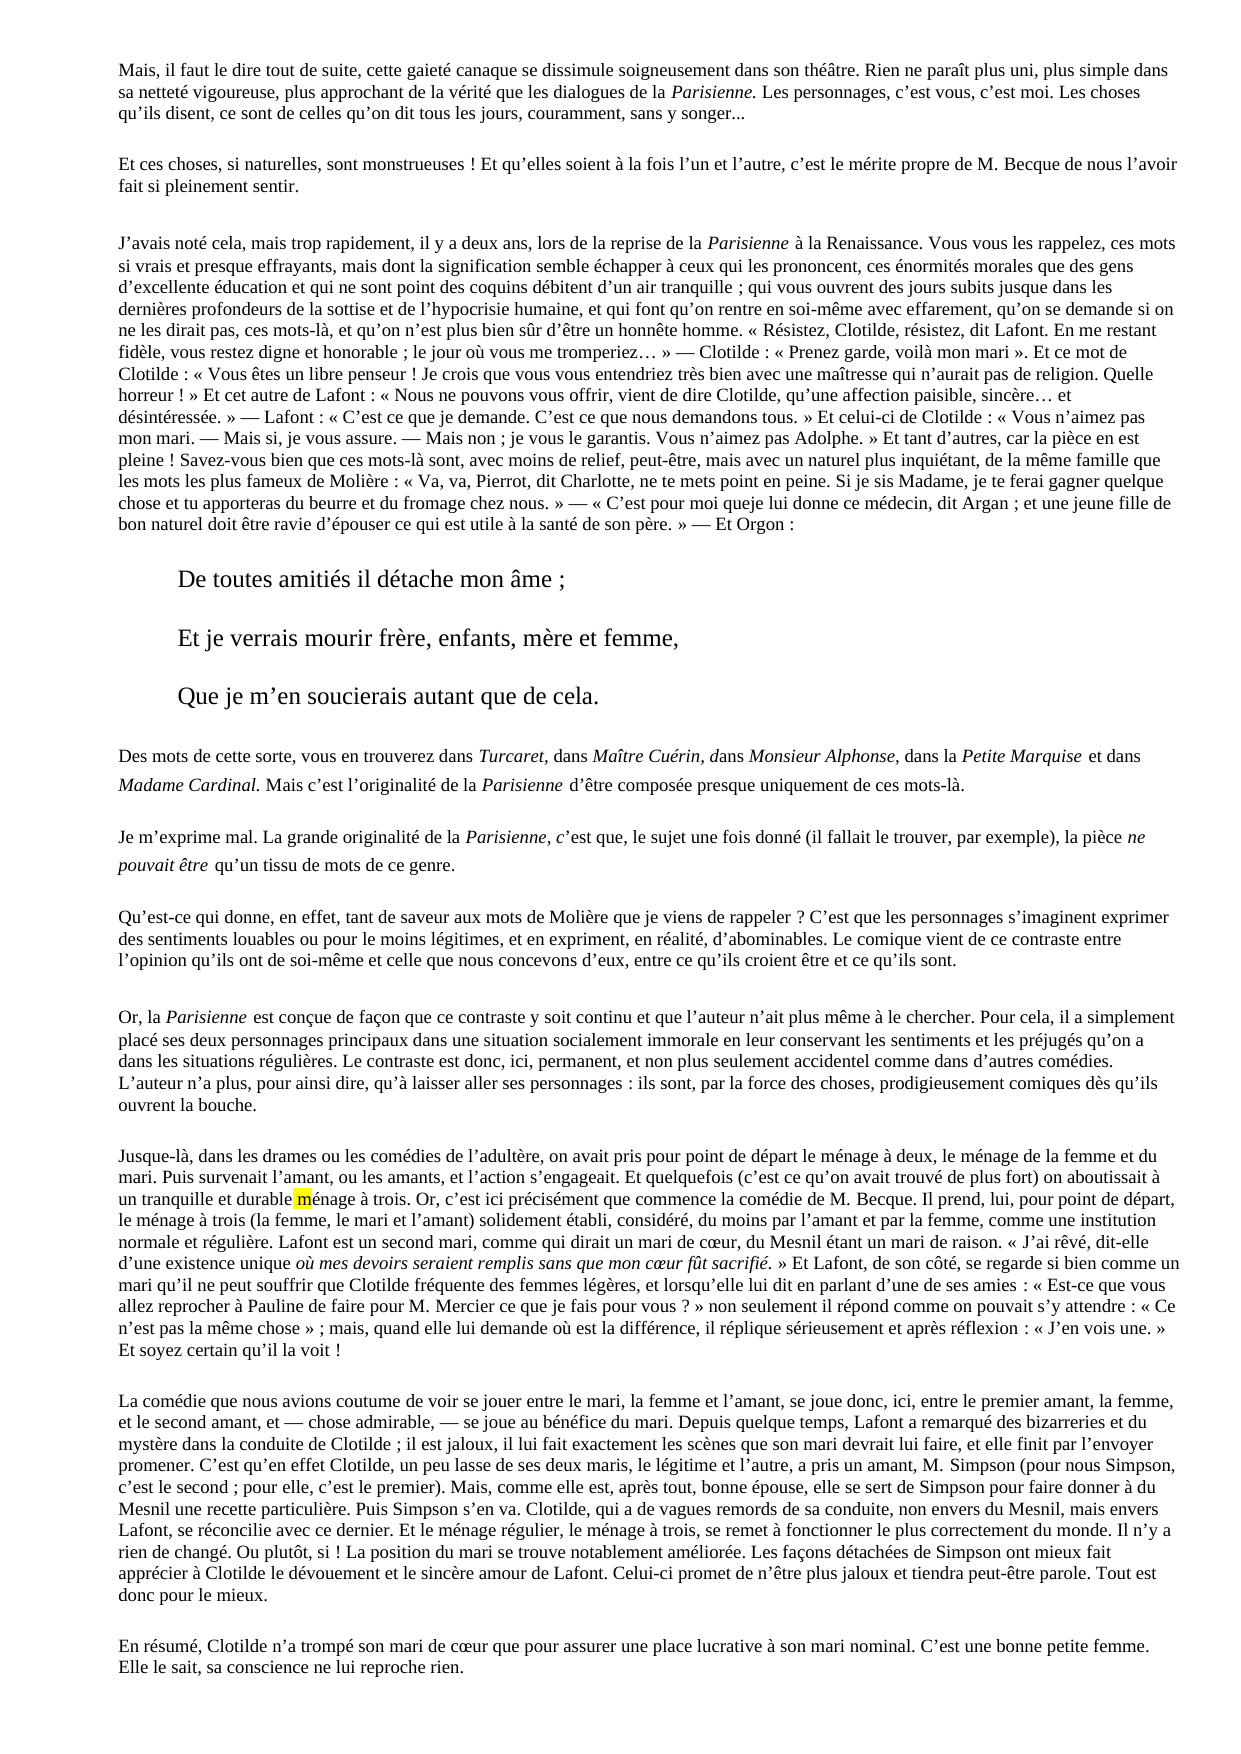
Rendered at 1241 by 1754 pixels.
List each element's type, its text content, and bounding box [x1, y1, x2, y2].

text En résumé, Clotilde n’a trompé son mari de cœur que pour assurer une place lucrative à son mari nominal. C’est une bonne petite femme. Elle le sait, sa conscience ne lui reproche rien. [118, 1635, 1181, 1678]
text Que je m’en soucierais autant que de cela. [177, 681, 1122, 709]
text De toutes amitiés il détache mon âme ; [177, 564, 1122, 593]
text Et je verrais mourir frère, enfants, mère et femme, [177, 623, 1122, 651]
text J’avais noté cela, mais trop rapidement, il y a deux ans, lors de la reprise de la Parisienne à la Renaissance. Vous vous les rappelez, ces mots si vrais et presque effrayants, mais dont la signification semble échapper à ceux qui les prononcent, ces énormités morales que des gens d’excellente éducation et qui ne sont point des coquins débitent d’un air tranquille ; qui vous ouvrent des jours subits jusque dans les dernières profondeurs de la sottise et de l’hypocrisie humaine, et qui font qu’on rentre en soi-même avec effarement, qu’on se demande si on ne les dirait pas, ces mots-là, et qu’on n’est plus bien sûr d’être un honnête homme. « Résistez, Clotilde, résistez, dit Lafont. En me restant fidèle, vous restez digne et honorable ; le jour où vous me tromperiez… » — Clotilde : « Prenez garde, voilà mon mari ». Et ce mot de Clotilde : « Vous êtes un libre penseur ! Je crois que vous vous entendriez très bien avec une maîtresse qui n’aurait pas de religion. Quelle horreur ! » Et cet autre de Lafont : « Nous ne pouvons vous offrir, vient de dire Clotilde, qu’une affection paisible, sincère… et désintéressée. » — Lafont : « C’est ce que je demande. C’est ce que nous demandons tous. » Et celui-ci de Clotilde : « Vous n’aimez pas mon mari. — Mais si, je vous assure. — Mais non ; je vous le garantis. Vous n’aimez pas Adolphe. » Et tant d’autres, car la pièce en est pleine ! Savez-vous bien que ces mots-là sont, avec moins de relief, peut-être, mais avec un naturel plus inquiétant, de la même famille que les mots les plus fameux de Molière : « Va, va, Pierrot, dit Charlotte, ne te mets point en peine. Si je sis Madame, je te ferai gagner quelque chose et tu apporteras du beurre et du fromage chez nous. » — « C’est pour moi queje lui donne ce médecin, dit Argan ; et une jeune fille de bon naturel doit être ravie d’épouser ce qui est utile à la santé de son père. » — Et Orgon : [118, 226, 1181, 535]
text Mais, il faut le dire tout de suite, cette gaieté canaque se dissimule soigneusement dans son théâtre. Rien ne paraît plus uni, plus simple dans sa netteté vigoureuse, plus approchant de la vérité que les dialogues de la Parisienne. Les personnages, c’est vous, c’est moi. Les choses qu’ils disent, ce sont de celles qu’on dit tous les jours, couramment, sans y songer... [118, 59, 1181, 124]
text Et ces choses, si naturelles, sont monstrueuses ! Et qu’elles soient à la fois l’un et l’autre, c’est le mérite propre de M. Becque de nous l’avoir fait si pleinement sentir. [118, 153, 1181, 196]
text Des mots de cette sorte, vous en trouverez dans Turcaret, dans Maître Cuérin, dans Monsieur Alphonse, dans la Petite Marquise et dans Madame Cardinal. Mais c’est l’originalité de la Parisienne d’être composée presque uniquement de ces mots-là. [118, 739, 1181, 797]
text Or, la Parisienne est conçue de façon que ce contraste y soit continu et que l’auteur n’ait plus même à le chercher. Pour cela, il a simplement placé ses deux personnages principaux dans une situation socialement immorale en leur conservant les sentiments et les préjugés qu’on a dans les situations régulières. Le contraste est donc, ici, permanent, et non plus seulement accidentel comme dans d’autres comédies. L’auteur n’a plus, pour ainsi dire, qu’à laisser aller ses personnages : ils sont, par la force des choses, prodigieusement comiques dès qu’ils ouvrent la bouche. [118, 1000, 1181, 1115]
text Qu’est-ce qui donne, en effet, tant de saveur aux mots de Molière que je viens de rappeler ? C’est que les personnages s’imaginent exprimer des sentiments louables ou pour le moins légitimes, et en expriment, en réalité, d’abominables. Le comique vient de ce contraste entre l’opinion qu’ils ont de soi-même et celle que nous concevons d’eux, entre ce qu’ils croient être et ce qu’ils sont. [118, 906, 1181, 971]
text Je m’exprime mal. La grande originalité de la Parisienne, c’est que, le sujet une fois donné (il fallait le trouver, par exemple), la pièce ne pouvait être qu’un tissu de mots de ce genre. [118, 826, 1181, 876]
text Jusque-là, dans les drames ou les comédies de l’adultère, on avait pris pour point de départ le ménage à deux, le ménage de la femme et du mari. Puis survenait l’amant, ou les amants, et l’action s’engageait. Et quelquefois (c’est ce qu’on avait trouvé de plus fort) on aboutissait à un tranquille et durable ménage à trois. Or, c’est ici précisément que commence la comédie de M. Becque. Il prend, lui, pour point de départ, le ménage à trois (la femme, le mari et l’amant) solidement établi, considéré, du moins par l’amant et par la femme, comme une institution normale et régulière. Lafont est un second mari, comme qui dirait un mari de cœur, du Mesnil étant un mari de raison. « J’ai rêvé, dit-elle d’une existence unique où mes devoirs seraient remplis sans que mon cœur fût sacrifié. » Et Lafont, de son côté, se regarde si bien comme un mari qu’il ne peut souffrir que Clotilde fréquente des femmes légères, et lorsqu’elle lui dit en parlant d’une de ses amies : « Est-ce que vous allez reprocher à Pauline de faire pour M. Mercier ce que je fais pour vous ? » non seulement il répond comme on pouvait s’y attendre : « Ce n’est pas la même chose » ; mais, quand elle lui demande où est la différence, il réplique sérieusement et après réflexion : « J’en vois une. » Et soyez certain qu’il la voit ! [118, 1144, 1181, 1360]
text La comédie que nous avions coutume de voir se jouer entre le mari, la femme et l’amant, se joue donc, ici, entre le premier amant, la femme, et le second amant, et — chose admirable, — se joue au bénéfice du mari. Depuis quelque temps, Lafont a remarqué des bizarreries et du mystère dans la conduite de Clotilde ; il est jaloux, il lui fait exactement les scènes que son mari devrait lui faire, et elle finit par l’envoyer promener. C’est qu’en effet Clotilde, un peu lasse de ses deux maris, le légitime et l’autre, a pris un amant, M. Simpson (pour nous Simpson, c’est le second ; pour elle, c’est le premier). Mais, comme elle est, après tout, bonne épouse, elle se sert de Simpson pour faire donner à du Mesnil une recette particulière. Puis Simpson s’en va. Clotilde, qui a de vagues remords de sa conduite, non envers du Mesnil, mais envers Lafont, se réconcilie avec ce dernier. Et le ménage régulier, le ménage à trois, se remet à fonctionner le plus correctement du monde. Il n’y a rien de changé. Ou plutôt, si ! La position du mari se trouve notablement améliorée. Les façons détachées de Simpson ont mieux fait apprécier à Clotilde le dévouement et le sincère amour de Lafont. Celui-ci promet de n’être plus jaloux et tiendra peut-être parole. Tout est donc pour le mieux. [118, 1389, 1181, 1605]
